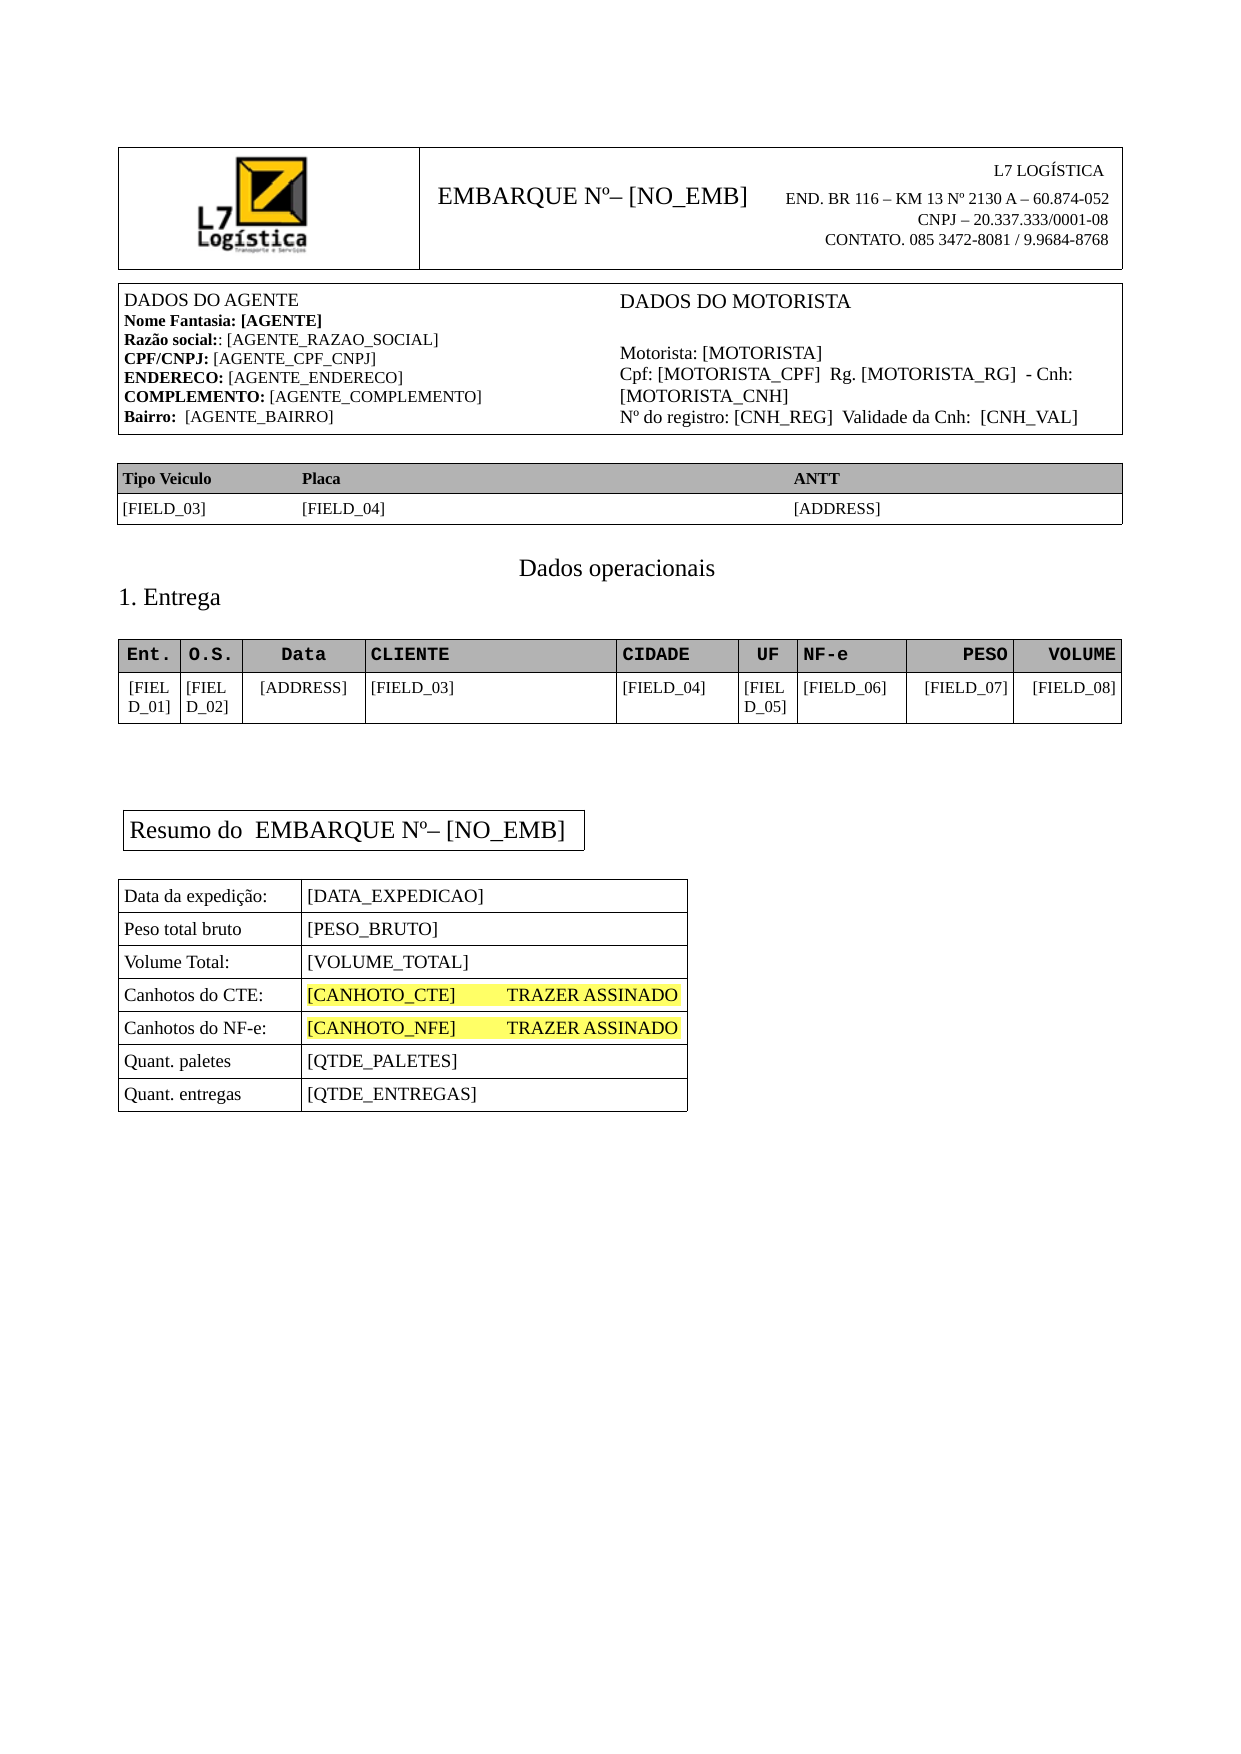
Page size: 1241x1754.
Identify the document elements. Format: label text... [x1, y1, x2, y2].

table_cell Quant. entregas [119, 1079, 301, 1111]
table_cell [FIELD_04] [617, 673, 738, 723]
table_header DADOS DO MOTORISTA Motorista: [MOTORISTA] Cpf: [MOTORISTA_CPF] Rg. [MOTORISTA_RG] - Cnh: [MOTORISTA_CNH] Nº do registro: [CNH_REG] Validade da Cnh: [CNH_VAL] [614, 284, 1122, 434]
table_cell [ADDRESS] [243, 673, 365, 723]
table_header Tipo Veiculo [118, 464, 296, 493]
table_header VOLUME [1014, 640, 1121, 672]
picture [193, 152, 323, 261]
table_header [DATA_EXPEDICAO] [302, 880, 687, 912]
table_cell [FIELD_05] [739, 673, 797, 723]
table_cell [ADDRESS] [788, 494, 1122, 524]
table_cell [FIELD_03] [118, 494, 296, 524]
table_header Data [243, 640, 365, 672]
table_cell Quant. paletes [119, 1045, 301, 1077]
table_cell Volume Total: [119, 946, 301, 978]
table_cell [FIELD_02] [181, 673, 242, 723]
table_cell [FIELD_04] [296, 494, 788, 524]
table_cell [FIELD_07] [907, 673, 1013, 723]
table_cell [CANHOTO_NFE] TRAZER ASSINADO [302, 1012, 687, 1044]
table_cell Canhotos do CTE: [119, 979, 301, 1011]
table_cell [FIELD_01] [119, 673, 180, 723]
table_cell Peso total bruto [119, 913, 301, 945]
table_cell [FIELD_06] [798, 673, 906, 723]
table_cell [QTDE_PALETES] [302, 1045, 687, 1077]
table_header CLIENTE [366, 640, 616, 672]
table_cell [FIELD_03] [366, 673, 616, 723]
table_cell [QTDE_ENTREGAS] [302, 1079, 687, 1111]
text Dados operacionais [118, 553, 1122, 582]
table_header L7 LOGÍSTICA EMBARQUE Nº– [NO_EMB] END. BR 116 – KM 13 Nº 2130 A – 60.874-052 CNPJ – 20.337.333/0001-08 CONTATO. 085 3472-8081 / 9.9684-8768 [420, 148, 1122, 269]
table_cell [PESO_BRUTO] [302, 913, 687, 945]
table_cell [FIELD_08] [1014, 673, 1121, 723]
table_header Ent. [119, 640, 180, 672]
table_header NF-e [798, 640, 906, 672]
table_header ANTT [788, 464, 1122, 493]
table_header [119, 148, 419, 269]
table_header UF [739, 640, 797, 672]
table_header Placa [296, 464, 788, 493]
table_header CIDADE [617, 640, 738, 672]
table_cell [CANHOTO_CTE] TRAZER ASSINADO [302, 979, 687, 1011]
table_header Data da expedição: [119, 880, 301, 912]
table_cell Canhotos do NF-e: [119, 1012, 301, 1044]
table_header DADOS DO AGENTE Nome Fantasia: [AGENTE] Razão social:: [AGENTE_RAZAO_SOCIAL] CPF/CNPJ: [AGENTE_CPF_CNPJ] ENDERECO: [AGENTE_ENDERECO] COMPLEMENTO: [AGENTE_COMPLEMENTO] Bairro: [AGENTE_BAIRRO] [119, 284, 614, 434]
text 1. Entrega [118, 582, 1122, 610]
table_header O.S. [181, 640, 242, 672]
table_header PESO [907, 640, 1013, 672]
table_cell [VOLUME_TOTAL] [302, 946, 687, 978]
table_header Resumo do EMBARQUE Nº– [NO_EMB] [124, 811, 584, 850]
